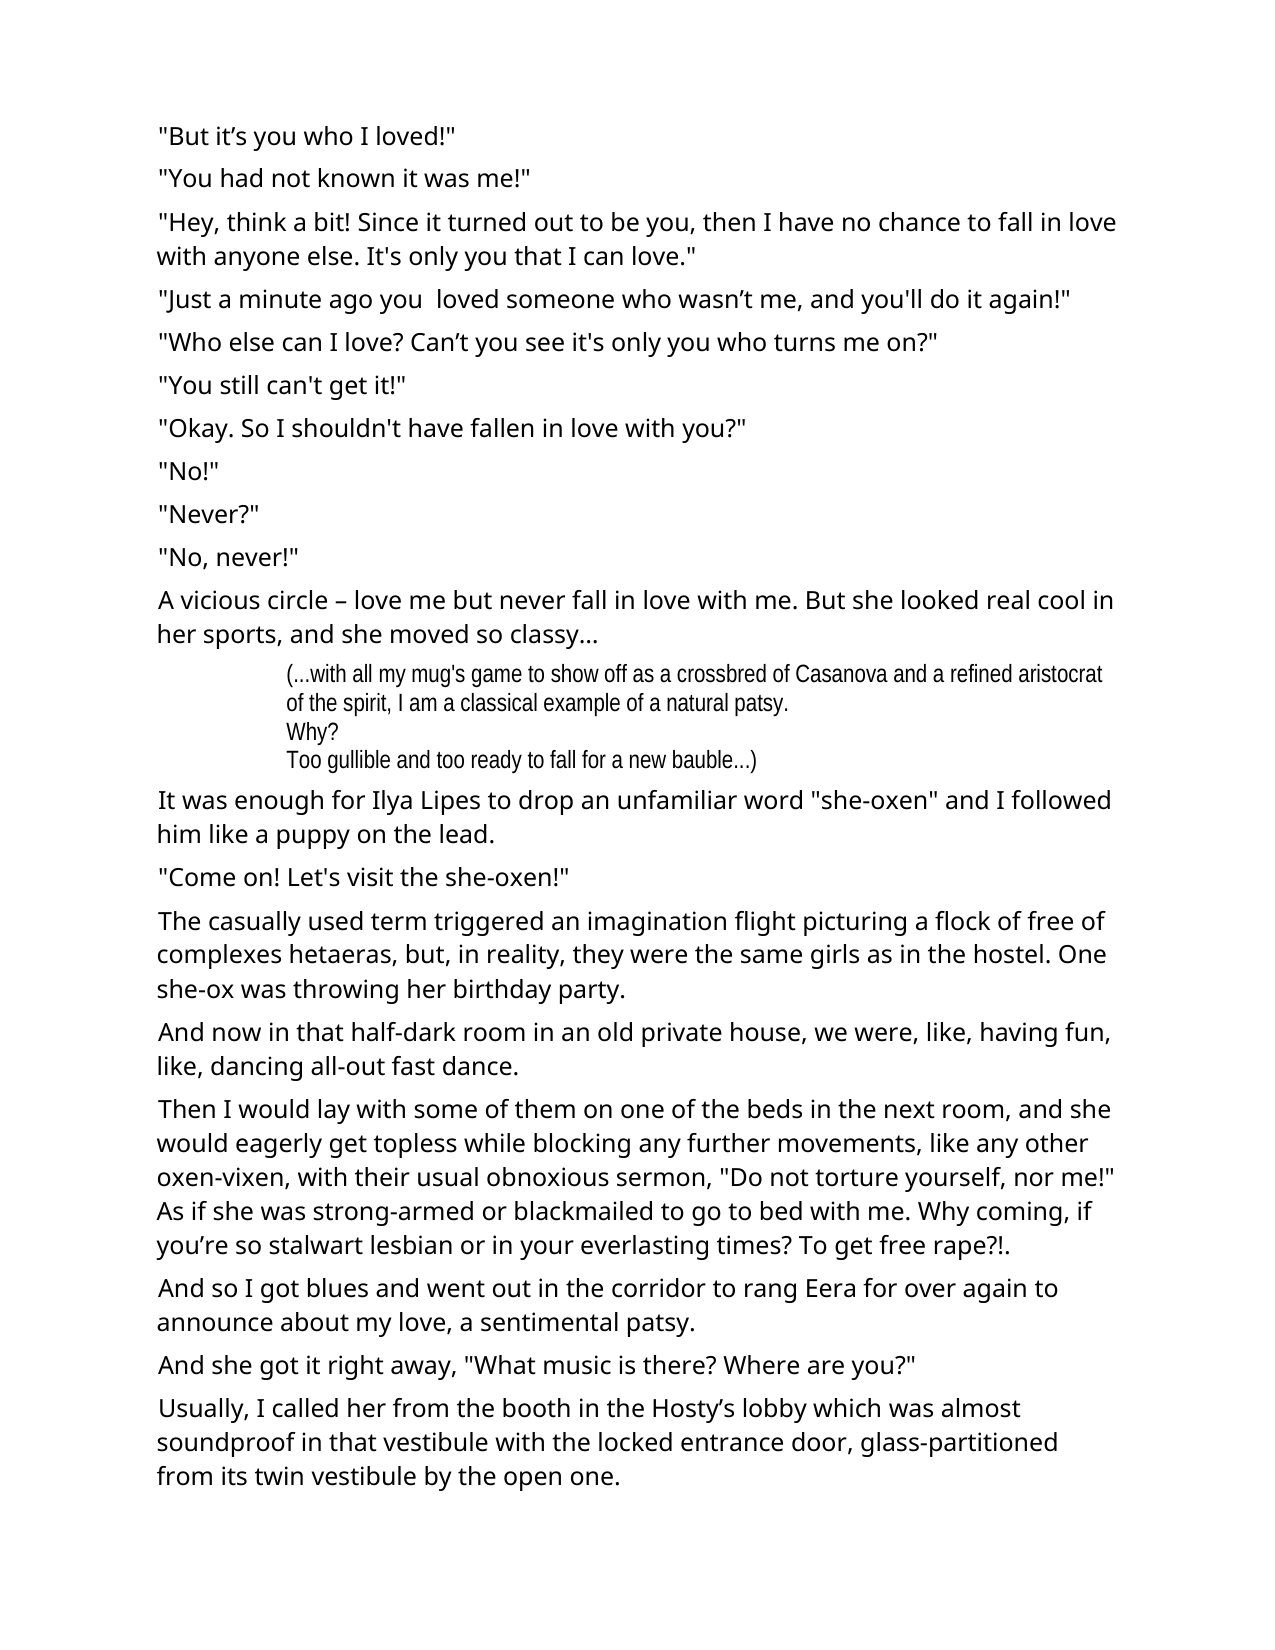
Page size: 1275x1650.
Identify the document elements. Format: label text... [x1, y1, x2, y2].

text And now in that half-dark room in an old private house, we were, like, having fun, like, dancing all-out fast dance. [156, 1014, 1118, 1082]
text "You still can't get it!" [156, 367, 1118, 401]
list (...with all my mug's game to show off as a crossbred of Casanova and a refined aristocrat of the spirit, I am a classical example of a natural patsy. [286, 659, 1118, 717]
list Why? [286, 717, 1118, 745]
text "No!" [156, 453, 1118, 487]
text "Who else can I love? Can’t you see it's only you who turns me on?" [156, 324, 1118, 358]
text "Okay. So I shouldn't have fallen in love with you?" [156, 410, 1118, 444]
text "Come on! Let's visit the she-oxen!" [156, 860, 1118, 894]
list Too gullible and too ready to fall for a new bauble...) [286, 745, 1118, 774]
text "Just a minute ago you loved someone who wasn’t me, and you'll do it again!" [156, 281, 1118, 315]
text The casually used term triggered an imagination flight picturing a flock of free of complexes hetaeras, but, in reality, they were the same girls as in the hostel. One she-ox was throwing her birthday party. [156, 903, 1118, 1005]
text "No, never!" [156, 539, 1118, 573]
text "Hey, think a bit! Since it turned out to be you, then I have no chance to fall in love with anyone else. It's only you that I can love." [156, 204, 1118, 272]
text And she got it right away, "What music is there? Where are you?" [156, 1348, 1118, 1382]
text A vicious circle – love me but never fall in love with me. But she looked real cool in her sports, and she moved so classy… [156, 582, 1118, 651]
text "But it’s you who I loved!" [156, 118, 1118, 152]
text And so I got blues and went out in the corridor to rang Eera for over again to announce about my love, a sentimental patsy. [156, 1271, 1118, 1339]
text It was enough for Ilya Lipes to drop an unfamiliar word "she-oxen" and I followed him like a puppy on the lead. [156, 783, 1118, 851]
text Usually, I called her from the booth in the Hosty’s lobby which was almost soundproof in that vestibule with the locked entrance door, glass-partitioned from its twin vestibule by the open one. [156, 1391, 1118, 1493]
text "Never?" [156, 496, 1118, 530]
text "You had not known it was me!" [156, 161, 1118, 195]
text Then I would lay with some of them on one of the beds in the next room, and she would eagerly get topless while blocking any further movements, like any other oxen-vixen, with their usual obnoxious sermon, "Do not torture yourself, nor me!" As if she was strong-armed or blackmailed to go to bed with me. Why coming, if you’re so stalwart lesbian or in your everlasting times? To get free rape?!. [156, 1091, 1118, 1262]
